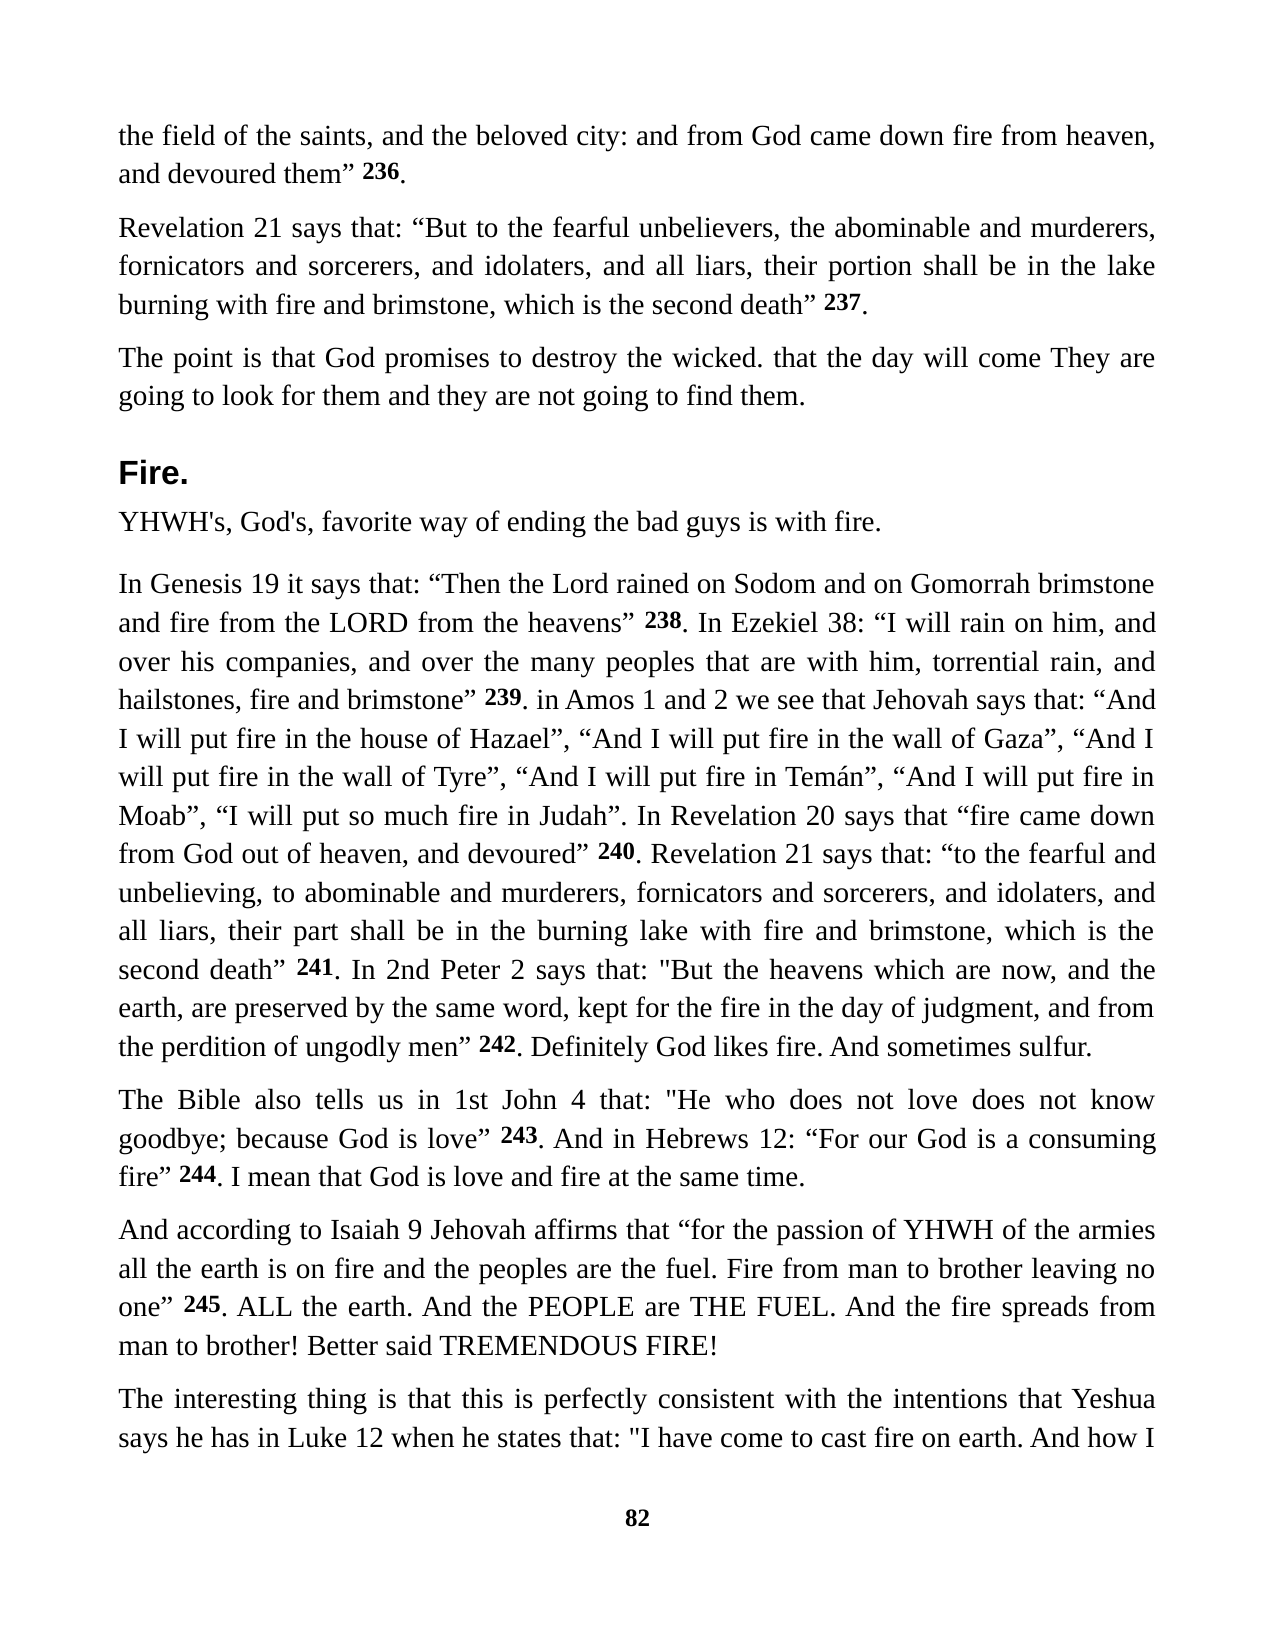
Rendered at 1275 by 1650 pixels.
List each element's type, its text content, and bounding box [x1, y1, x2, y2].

text And according to Isaiah 9 Jehovah affirms that “for the passion of YHWH of the armies all the earth is on fire and the peoples are the fuel. Fire from man to brother leaving no one” . ALL the earth. And the PEOPLE are THE FUEL. And the fire spreads from man to brother! Better said TREMENDOUS FIRE! [118, 1212, 1157, 1362]
text the field of the saints, and the beloved city: and from God came down fire from heaven, and devoured them” . [118, 118, 1157, 190]
text In Genesis 19 it says that: “Then the Lord rained on Sodom and on Gomorrah brimstone and fire from the LORD from the heavens” . In Ezekiel 38: “I will rain on him, and over his companies, and over the many peoples that are with him, torrential rain, and hailstones, fire and brimstone” . in Amos 1 and 2 we see that Jehovah says that: “And I will put fire in the house of Hazael”, “And I will put fire in the wall of Gaza”, “And I will put fire in the wall of Tyre”, “And I will put fire in Temán”, “And I will put fire in Moab”, “I will put so much fire in Judah”. In Revelation 20 says that “fire came down from God out of heaven, and devoured” . Revelation 21 says that: “to the fearful and unbelieving, to abominable and murderers, fornicators and sorcerers, and idolaters, and all liars, their part shall be in the burning lake with fire and brimstone, which is the second death” . In 2nd Peter 2 says that: "But the heavens which are now, and the earth, are preserved by the same word, kept for the fire in the day of judgment, and from the perdition of ungodly men” . Definitely God likes fire. And sometimes sulfur. [118, 567, 1157, 1063]
text YHWH's, God's, favorite way of ending the bad guys is with fire. [118, 504, 1157, 537]
subtitle Fire. [118, 452, 1157, 491]
text The point is that God promises to destroy the wicked. that the day will come They are going to look for them and they are not going to find them. [118, 340, 1157, 412]
text The Bible also tells us in 1st John 4 that: "He who does not love does not know goodbye; because God is love” . And in Hebrews 12: “For our God is a consuming fire” . I mean that God is love and fire at the same time. [118, 1082, 1157, 1193]
text The interesting thing is that this is perfectly consistent with the intentions that Yeshua says he has in Luke 12 when he states that: "I have come to cast fire on earth. And how I [118, 1381, 1157, 1453]
text Revelation 21 says that: “But to the fearful unbelievers, the abominable and murderers, fornicators and sorcerers, and idolaters, and all liars, their portion shall be in the lake burning with fire and brimstone, which is the second death” . [118, 210, 1157, 320]
